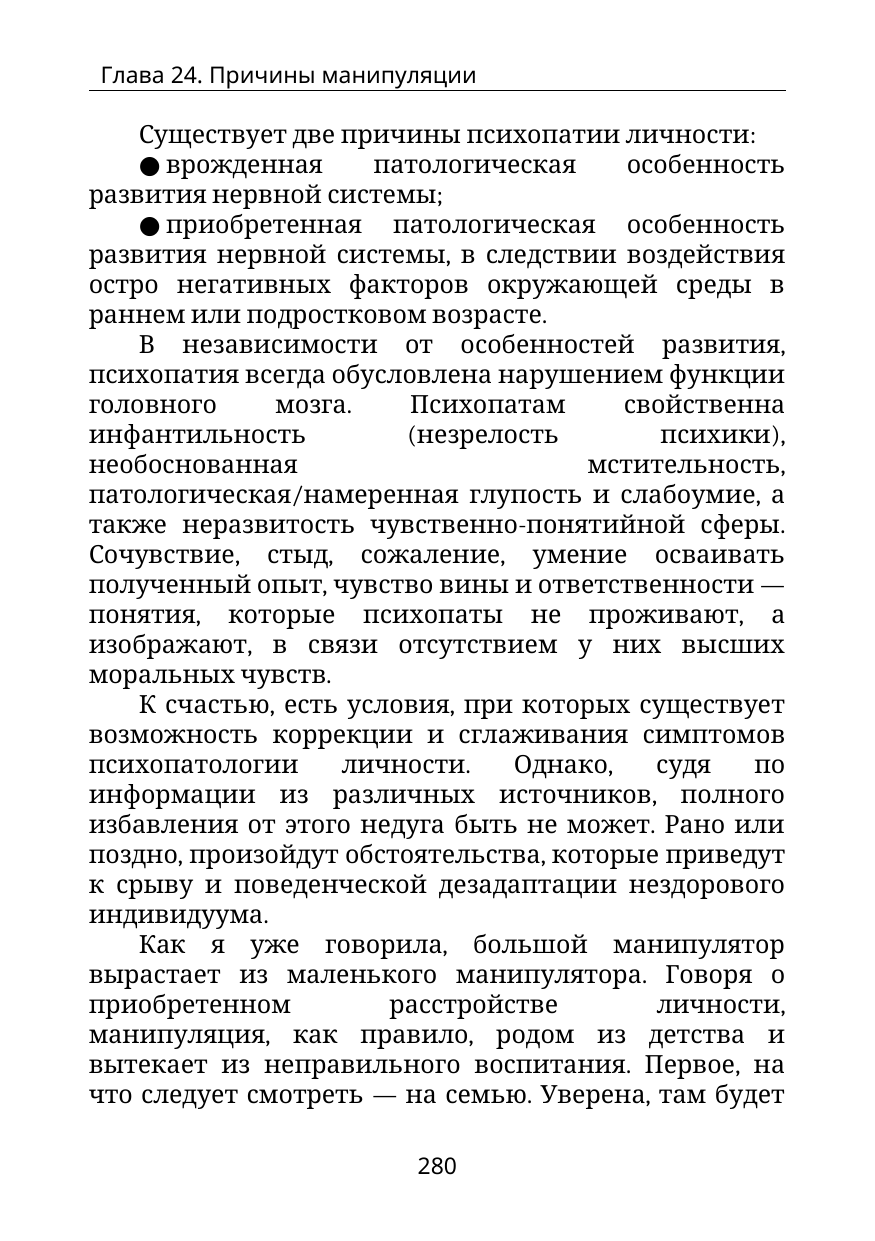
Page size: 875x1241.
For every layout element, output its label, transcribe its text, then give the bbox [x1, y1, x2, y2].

text Как я уже говорила, большой манипулятор вырастает из маленького манипулятора. Говоря о приобретенном расстройстве личности, манипуляция, как правило, родом из детства и вытекает из неправильного воспитания. Первое, на что следует смотреть — на семью. Уверена, там будет [88, 930, 786, 1110]
text ● врожденная патологическая особенность развития нервной системы; [88, 150, 786, 210]
text Существует две причины психопатии личности: [88, 120, 786, 150]
text К счастью, есть условия, при которых существует возможность коррекции и сглаживания симптомов психопатологии личности. Однако, судя по информации из различных источников, полного избавления от этого недуга быть не может. Рано или поздно, произойдут обстоятельства, которые приведут к срыву и поведенческой дезадаптации нездорового индивидуума. [88, 690, 786, 930]
text В независимости от особенностей развития, психопатия всегда обусловлена нарушением функции головного мозга. Психопатам свойственна инфантильность (незрелость психики), необоснованная мстительность, патологическая/намеренная глупость и слабоумие, а также неразвитость чувственно-понятийной сферы. Сочувствие, стыд, сожаление, умение осваивать полученный опыт, чувство вины и ответственности — понятия, которые психопаты не проживают, а изображают, в связи отсутствием у них высших моральных чувств. [88, 330, 786, 690]
text ● приобретенная патологическая особенность развития нервной системы, в следствии воздействия остро негативных факторов окружающей среды в раннем или подростковом возрасте. [88, 210, 786, 330]
